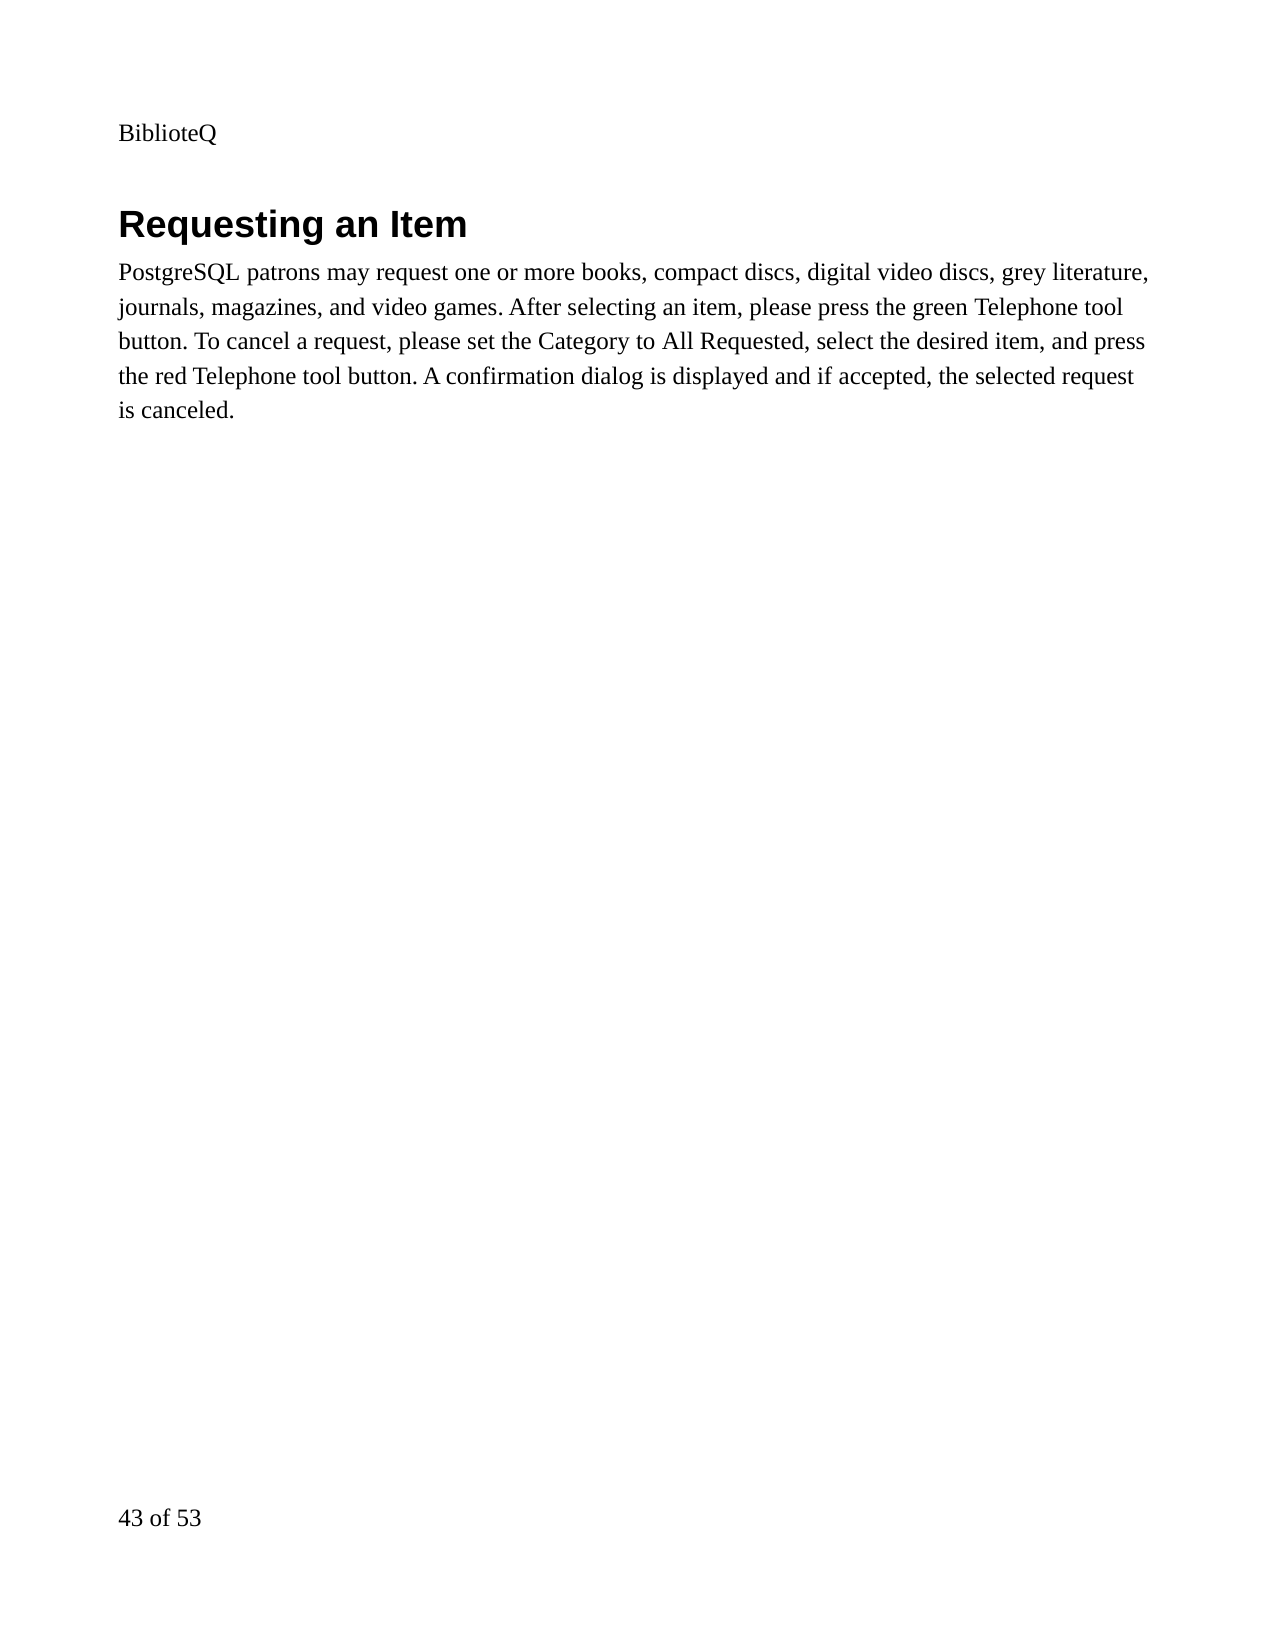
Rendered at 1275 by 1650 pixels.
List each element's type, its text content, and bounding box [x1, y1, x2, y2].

text PostgreSQL patrons may request one or more books, compact discs, digital video discs, grey literature, journals, magazines, and video games. After selecting an item, please press the green Telephone tool button. To cancel a request, please set the Category to All Requested, select the desired item, and press the red Telephone tool button. A confirmation dialog is displayed and if accepted, the selected request is canceled. [118, 257, 1157, 424]
subtitle Requesting an Item [118, 201, 1157, 245]
